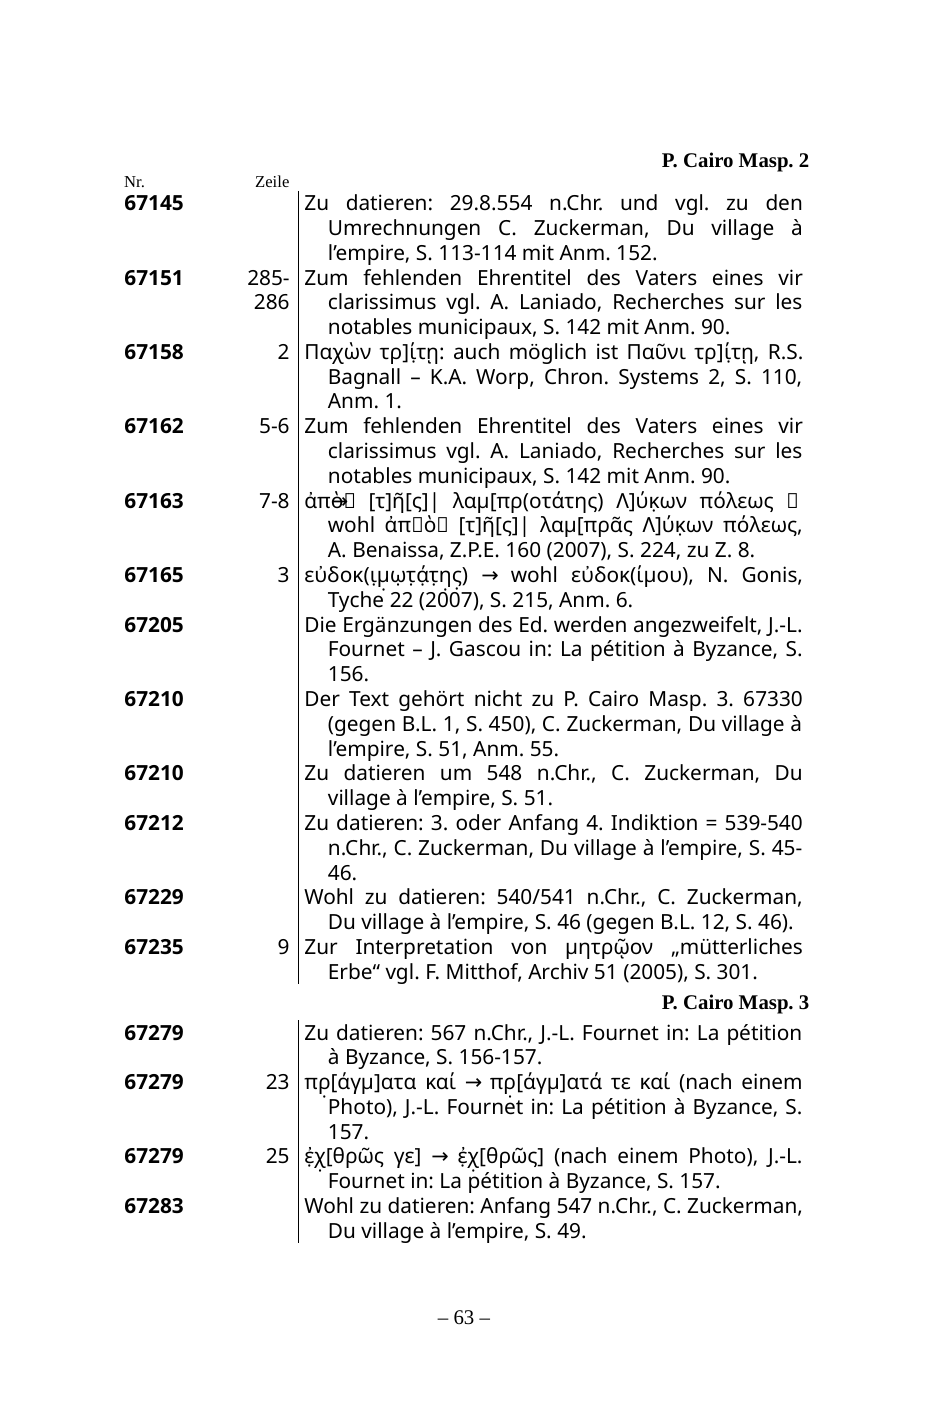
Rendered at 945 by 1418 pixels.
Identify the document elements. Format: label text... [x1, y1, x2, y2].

table_cell [207, 761, 298, 811]
table_cell 5-6 [207, 414, 298, 488]
table_cell [207, 612, 298, 687]
table_cell 3 [207, 563, 298, 612]
table_header 67279 [118, 1020, 207, 1070]
table_header [207, 1020, 298, 1070]
table_cell 7-8 [207, 488, 298, 563]
table_cell Zur Interpretation von μητρῷον „mütterliches Erbe“ vgl. F. Mitthof, Archiv 51 (2005), S. 301. [299, 935, 809, 984]
table_cell εὐδοκ(ι̣μ̣ω̣τ̣ά̣τ̣η̣ς̣) → wohl εὐδοκ(ίμου), N. Gonis, Tyche 22 (2007), S. 215, Anm. 6. [299, 563, 809, 612]
table_cell 67145 [118, 191, 207, 265]
table_cell 9 [207, 935, 298, 984]
table_cell Die Ergänzungen des Ed. werden angezweifelt, J.-L. Fournet – J. Gascou in: La pétition à Byzance, S. 156. [299, 612, 809, 687]
table_cell 23 [207, 1070, 298, 1144]
table_cell [207, 687, 298, 761]
table_cell [207, 885, 298, 934]
table_cell Zum fehlenden Ehrentitel des Vaters eines vir clarissimus vgl. A. Laniado, Recherches sur les notables municipaux, S. 142 mit Anm. 90. [299, 414, 809, 488]
table_cell Παχὼν τρ]ί̣τῃ: auch möglich ist Παῦνι τρ]ί̣τῃ, R.S. Bagnall – K.A. Worp, Chron. Systems 2, S. 110, Anm. 1. [299, 340, 809, 414]
table_cell 67283 [118, 1194, 207, 1243]
table_cell Zu datieren um 548 n.Chr., C. Zuckerman, Du village à l’empire, S. 51. [299, 761, 809, 811]
table_cell 67210 [118, 687, 207, 761]
table_cell ἐ̣χ̣[θρῶς γε] → ἐ̣χ̣[θρῶς] (nach einem Photo), J.-L. Fournet in: La pétition à Byzance, S. 157. [299, 1144, 809, 1194]
table_cell 67229 [118, 885, 207, 934]
table_cell [207, 191, 298, 265]
subtitle P. Cairo Masp. 3 [118, 990, 809, 1014]
table_cell ἀπὸ [τ]ῆ[ς]| λαμ[πρ(οτάτης) Λ]ύκ̣ων πόλεως → wohl ἀπὸ [τ]ῆ[ς]| λαμ[πρᾶς Λ]ύκ̣ων πόλεως, A. Benaissa, Z.P.E. 160 (2007), S. 224, zu Z. 8. [299, 488, 809, 563]
table_cell 67205 [118, 612, 207, 687]
table_cell 67210 [118, 761, 207, 811]
table_cell πρ̣[άγμ]ατα καί → πρ̣[άγμ]ατά τε καί (nach einem Photo), J.-L. Fournet in: La pétition à Byzance, S. 157. [299, 1070, 809, 1144]
table_cell Zu datieren: 3. oder Anfang 4. Indiktion = 539-540 n.Chr., C. Zuckerman, Du village à l’empire, S. 45-46. [299, 811, 809, 885]
table_header Zu datieren: 567 n.Chr., J.-L. Fournet in: La pétition à Byzance, S. 156-157. [299, 1020, 809, 1070]
table_cell 67163 [118, 488, 207, 563]
table_cell 67279 [118, 1070, 207, 1144]
table_cell 2 [207, 340, 298, 414]
table_cell 67158 [118, 340, 207, 414]
table_cell [207, 811, 298, 885]
table_cell 67212 [118, 811, 207, 885]
table_cell 25 [207, 1144, 298, 1194]
table_cell Wohl zu datieren: Anfang 547 n.Chr., C. Zuckerman, Du village à l’empire, S. 49. [299, 1194, 809, 1243]
table_cell Wohl zu datieren: 540/541 n.Chr., C. Zuckerman, Du village à l’empire, S. 46 (gegen B.L. 12, S. 46). [299, 885, 809, 934]
table_cell Zu datieren: 29.8.554 n.Chr. und vgl. zu den Umrechnungen C. Zuckerman, Du village à l’empire, S. 113-114 mit Anm. 152. [299, 191, 809, 265]
table_cell Zum fehlenden Ehrentitel des Vaters eines vir clarissimus vgl. A. Laniado, Recherches sur les notables municipaux, S. 142 mit Anm. 90. [299, 265, 809, 339]
table_cell [207, 1194, 298, 1243]
table_cell 67151 [118, 265, 207, 339]
table_cell 67279 [118, 1144, 207, 1194]
table_cell Der Text gehört nicht zu P. Cairo Masp. 3. 67330 (gegen B.L. 1, S. 450), C. Zuckerman, Du village à l’empire, S. 51, Anm. 55. [299, 687, 809, 761]
table_cell 67165 [118, 563, 207, 612]
table_cell 285-286 [207, 265, 298, 339]
table_cell 67235 [118, 935, 207, 984]
table_cell 67162 [118, 414, 207, 488]
